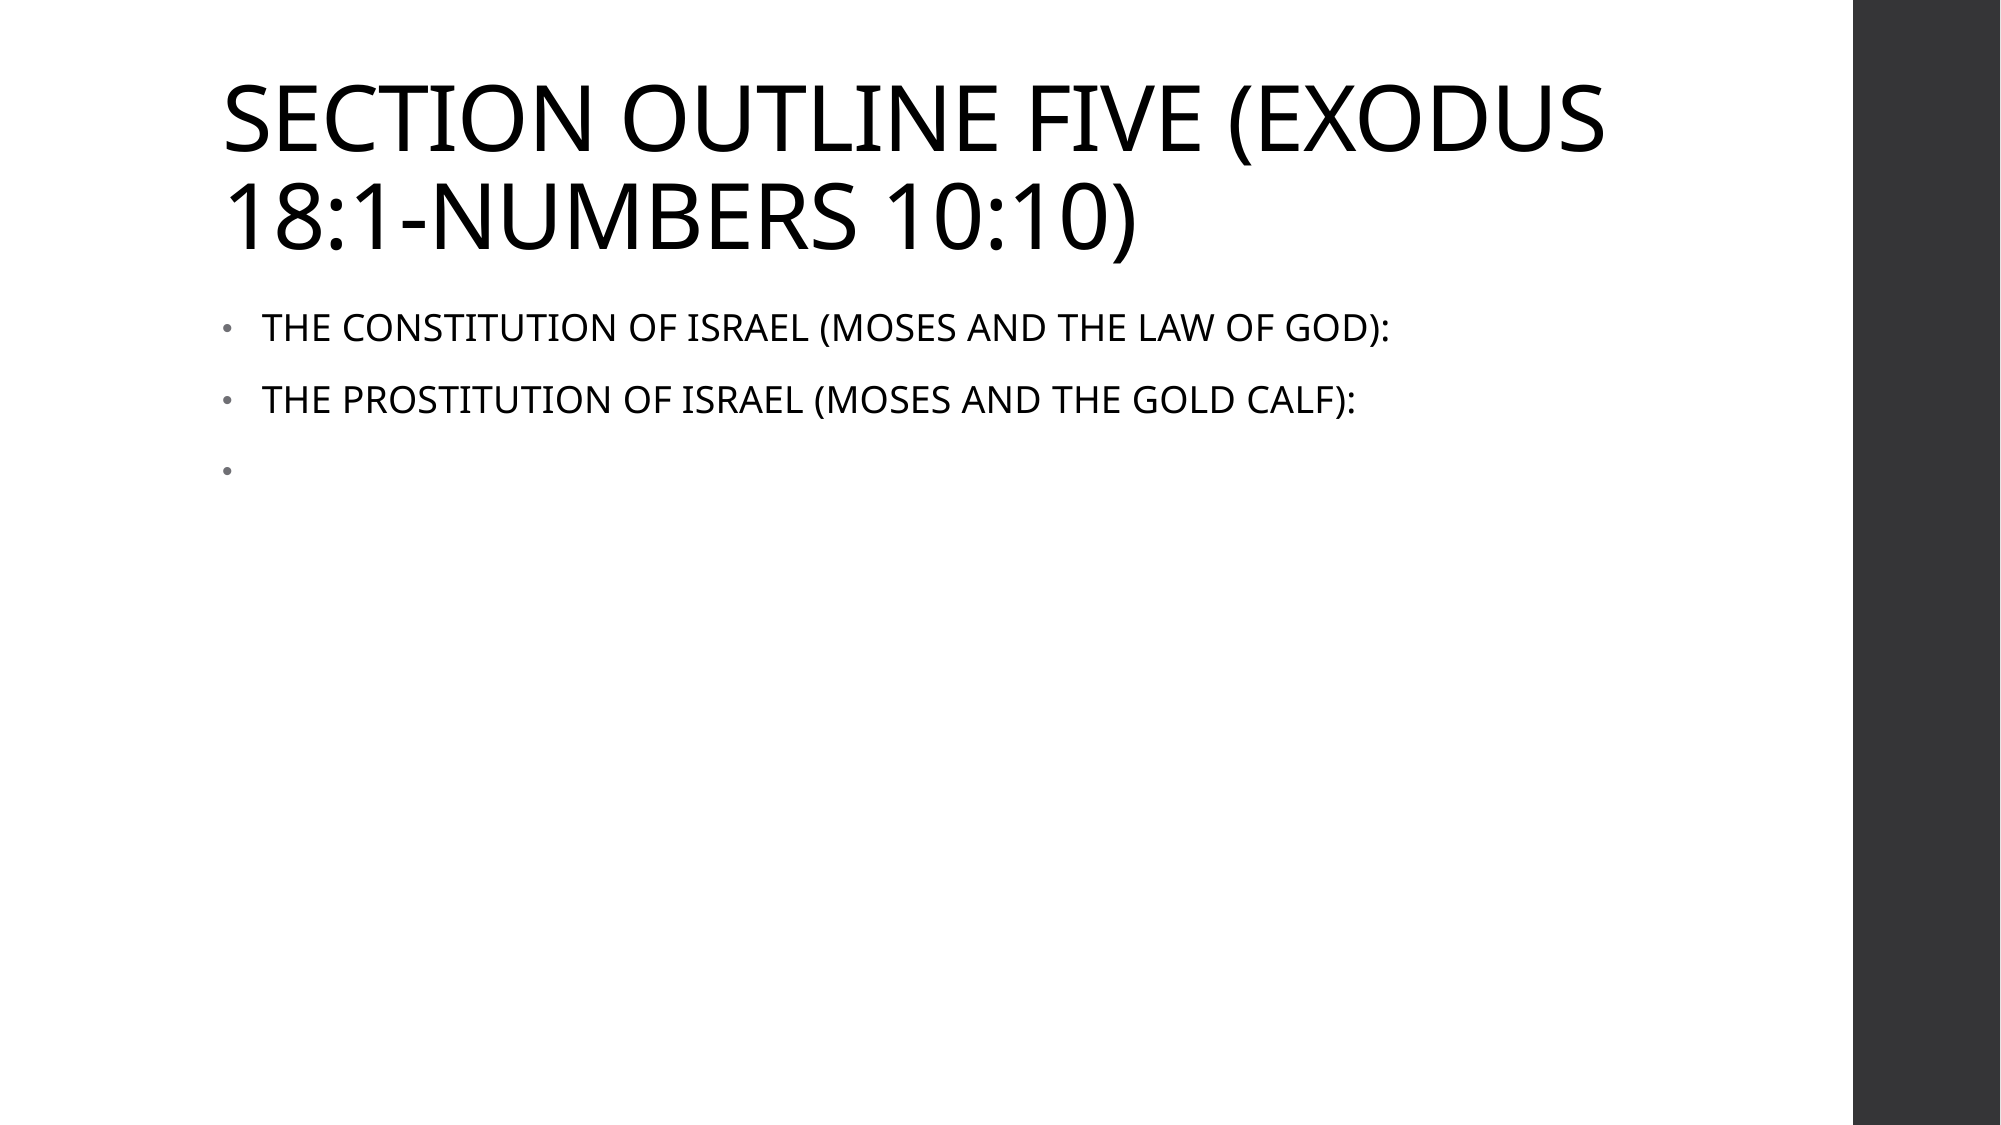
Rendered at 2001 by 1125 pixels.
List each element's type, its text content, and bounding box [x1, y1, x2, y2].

title SECTION OUTLINE FIVE (EXODUS 18:1-NUMBERS 10:10) [206, 60, 1797, 278]
list THE CONSTITUTION OF ISRAEL (MOSES AND THE LAW OF GOD): THE PROSTITUTION OF ISRAEL (MOSES AND THE GOLD CALF): [206, 299, 1617, 1014]
